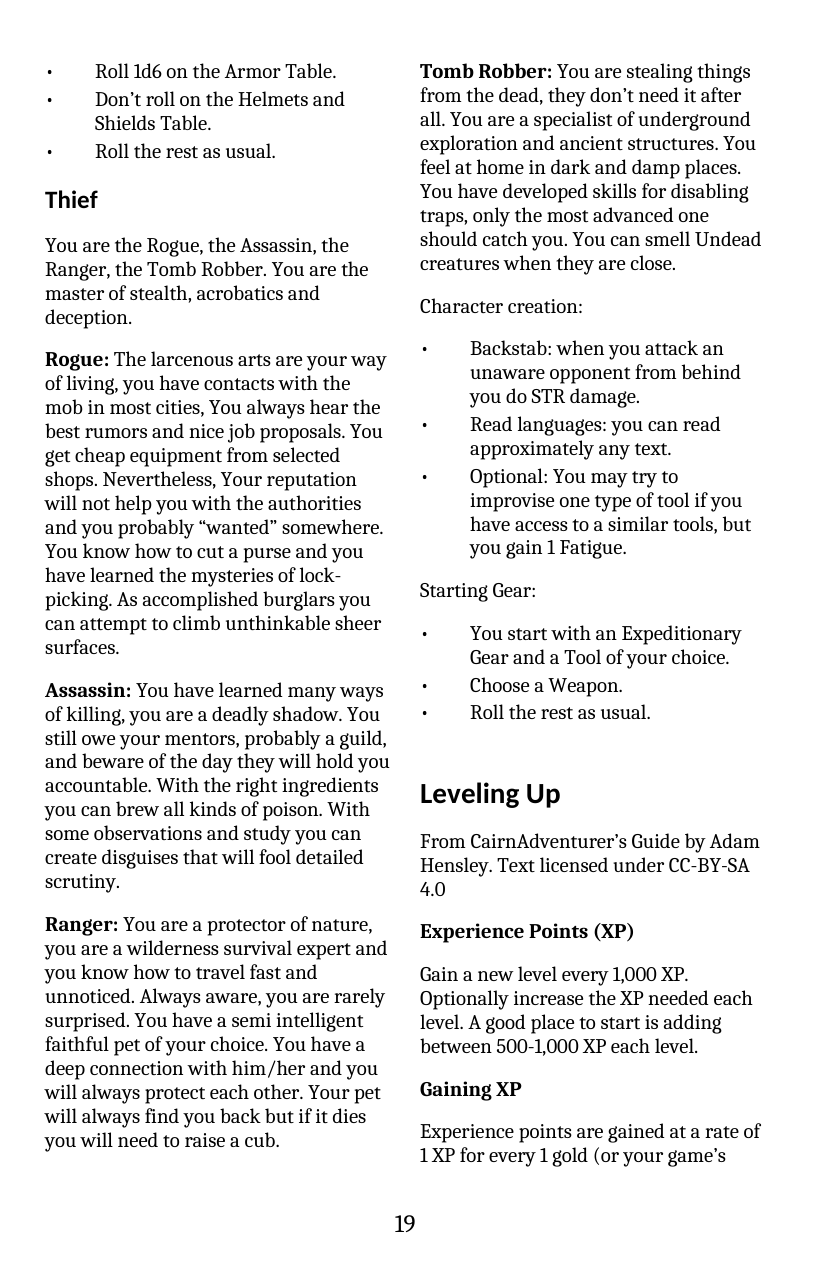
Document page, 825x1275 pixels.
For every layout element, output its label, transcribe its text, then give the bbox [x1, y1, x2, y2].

text Gaining XP [420, 1077, 765, 1101]
list You start with an Expeditionary Gear and a Tool of your choice. [420, 622, 765, 669]
list Choose a Weapon. [420, 673, 765, 697]
subtitle Thief [45, 184, 390, 215]
text You are the Rogue, the Assassin, the Ranger, the Tomb Robber. You are the master of stealth, acrobatics and deception. [45, 233, 390, 329]
text Experience points are gained at a rate of 1 XP for every 1 gold (or your game’s [420, 1120, 765, 1168]
list Roll the rest as usual. [45, 139, 390, 163]
text Gain a new level every 1,000 XP. Optionally increase the XP needed each level. A good place to start is adding between 500-1,000 XP each level. [420, 963, 765, 1058]
list Backstab: when you attack an unaware opponent from behind you do STR damage. [420, 337, 765, 409]
list Roll 1d6 on the Armor Table. [45, 60, 390, 84]
list Read languages: you can read approximately any text. [420, 413, 765, 461]
list Roll the rest as usual. [420, 701, 765, 725]
subtitle Leveling Up [420, 775, 765, 811]
list Optional: You may try to improvise one type of tool if you have access to a similar tools, but you gain 1 Fatigue. [420, 464, 765, 560]
text Ranger: You are a protector of nature, you are a wilderness survival expert and you know how to travel fast and unnoticed. Always aware, you are rarely surprised. You have a semi intelligent faithful pet of your choice. You have a deep connection with him/her and you will always protect each other. Your pet will always find you back but if it dies you will need to raise a cub. [45, 913, 390, 1152]
text Character creation: [420, 294, 765, 318]
text Starting Gear: [420, 579, 765, 603]
text Experience Points (XP) [420, 920, 765, 944]
list Don’t roll on the Helmets and Shields Table. [45, 88, 390, 136]
text Assassin: You have learned many ways of killing, you are a deadly shadow. You still owe your mentors, probably a guild, and beware of the day they will hold you accountable. With the right ingredients you can brew all kinds of poison. With some observations and study you can create disguises that will fool detailed scrutiny. [45, 678, 390, 894]
text From CairnAdventurer’s Guide by Adam Hensley. Text licensed under CC-BY-SA 4.0 [420, 829, 765, 901]
text Rogue: The larcenous arts are your way of living, you have contacts with the mob in most cities, You always hear the best rumors and nice job proposals. You get cheap equipment from selected shops. Nevertheless, Your reputation will not help you with the authorities and you probably “wanted” somewhere. You know how to cut a purse and you have learned the mysteries of lock-picking. As accomplished burglars you can attempt to climb unthinkable sheer surfaces. [45, 348, 390, 659]
text Tomb Robber: You are stealing things from the dead, they don’t need it after all. You are a specialist of underground exploration and ancient structures. You feel at home in dark and damp places. You have developed skills for disabling traps, only the most advanced one should catch you. You can smell Undead creatures when they are close. [420, 60, 765, 276]
